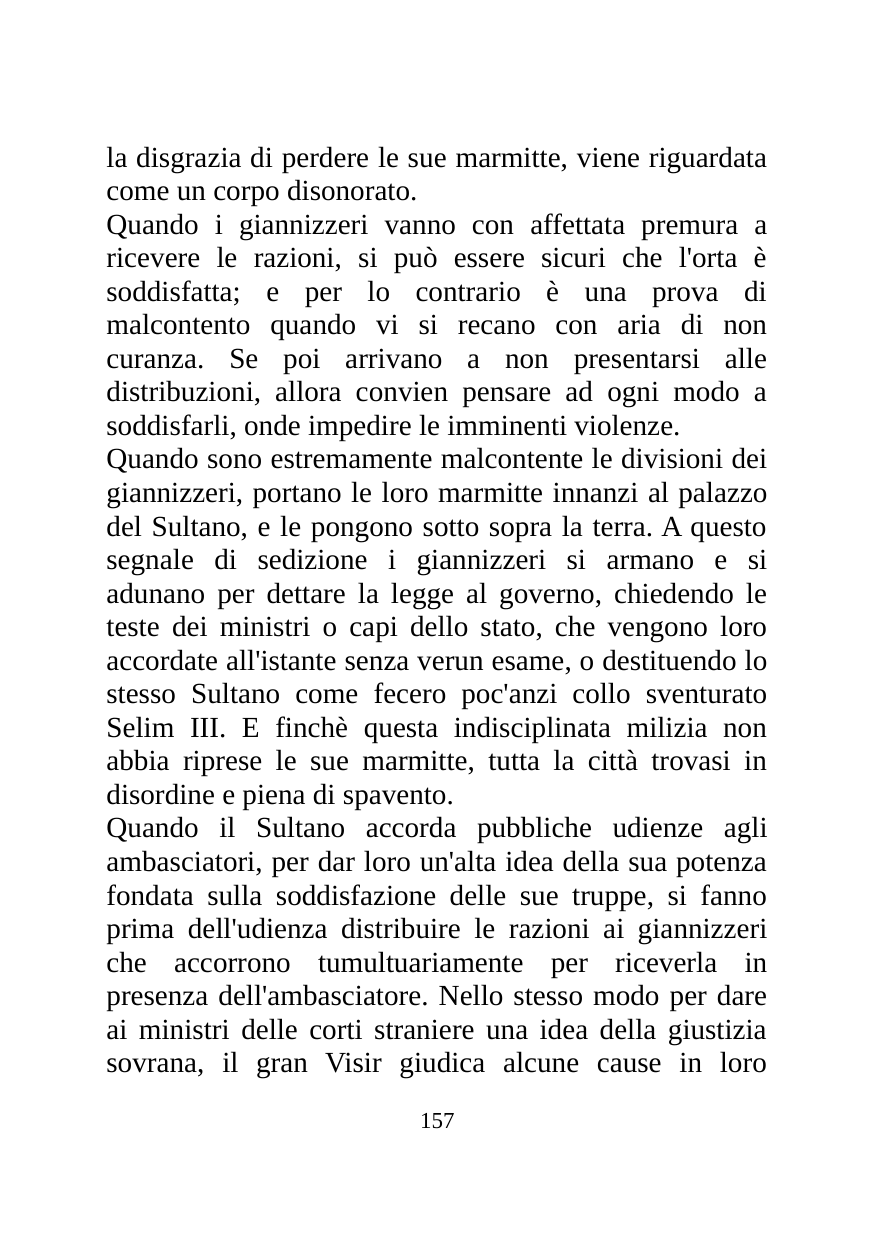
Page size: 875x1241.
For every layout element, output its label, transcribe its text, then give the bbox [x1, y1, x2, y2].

text Quando sono estremamente malcontente le divisioni dei giannizzeri, portano le loro marmitte innanzi al palazzo del Sultano, e le pongono sotto sopra la terra. A questo segnale di sedizione i giannizzeri si armano e si adunano per dettare la legge al governo, chiedendo le teste dei ministri o capi dello stato, che vengono loro accordate all'istante senza verun esame, o destituendo lo stesso Sultano come fecero poc'anzi collo sventurato Selim III. E finchè questa indisciplinata milizia non abbia riprese le sue marmitte, tutta la città trovasi in disordine e piena di spavento. [106, 442, 768, 811]
text Quando il Sultano accorda pubbliche udienze agli ambasciatori, per dar loro un'alta idea della sua potenza fondata sulla soddisfazione delle sue truppe, si fanno prima dell'udienza distribuire le razioni ai giannizzeri che accorrono tumultuariamente per riceverla in presenza dell'ambasciatore. Nello stesso modo per dare ai ministri delle corti straniere una idea della giustizia sovrana, il gran Visir giudica alcune cause in loro [106, 811, 768, 1079]
text la disgrazia di perdere le sue marmitte, viene riguardata come un corpo disonorato. [106, 140, 768, 207]
text Quando i giannizzeri vanno con affettata premura a ricevere le razioni, si può essere sicuri che l'orta è soddisfatta; e per lo contrario è una prova di malcontento quando vi si recano con aria di non curanza. Se poi arrivano a non presentarsi alle distribuzioni, allora convien pensare ad ogni modo a soddisfarli, onde impedire le imminenti violenze. [106, 207, 768, 442]
